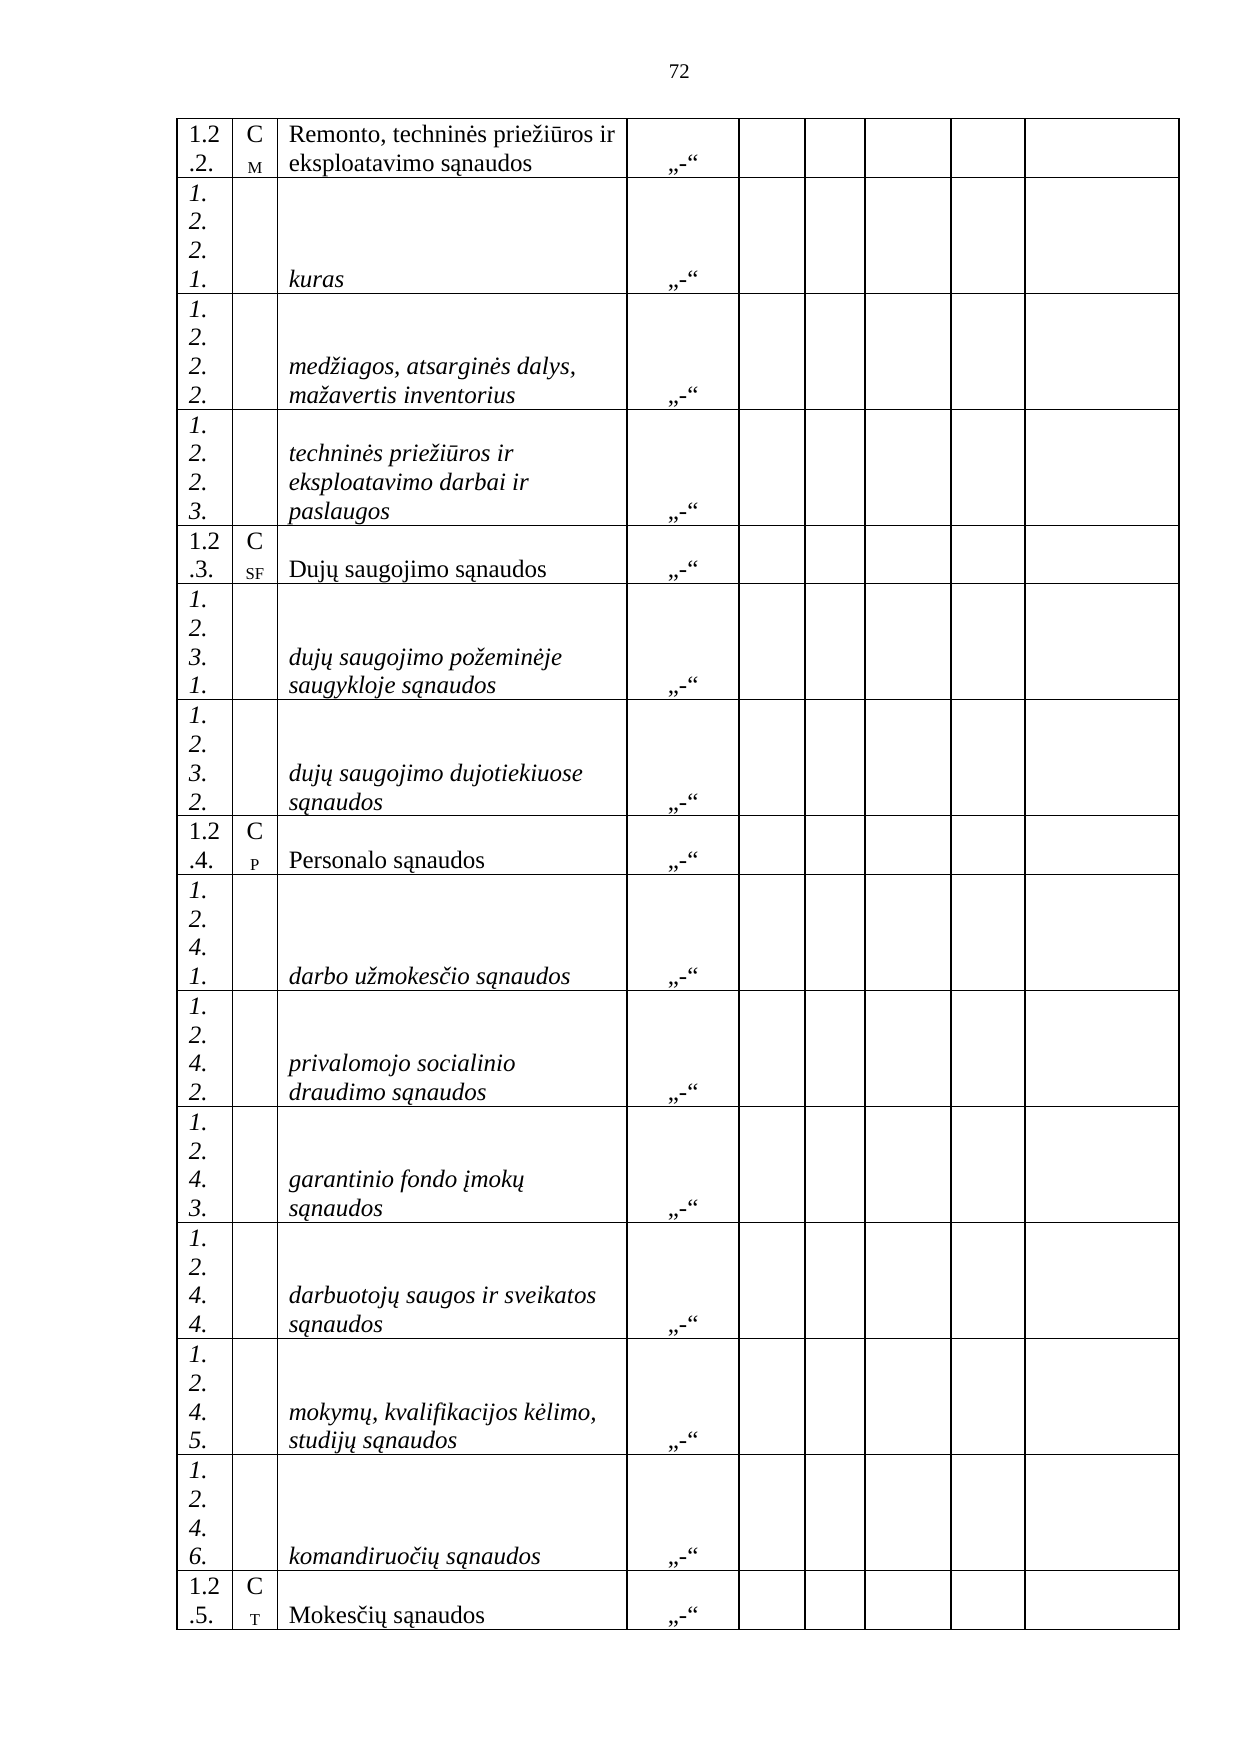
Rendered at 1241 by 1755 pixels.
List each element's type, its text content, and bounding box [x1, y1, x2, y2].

table_cell darbuotojų saugos ir sveikatos sąnaudos [278, 1223, 626, 1338]
table_cell „-“ [628, 816, 738, 874]
table_cell [952, 700, 1024, 815]
table_cell privalomojo socialinio draudimo sąnaudos [278, 991, 626, 1106]
table_cell 1.2.2. [178, 119, 232, 177]
table_cell garantinio fondo įmokų sąnaudos [278, 1107, 626, 1222]
table_cell 1.2.3. [178, 526, 232, 583]
table_cell [740, 1107, 804, 1222]
table_cell 1.2.4.1. [178, 875, 232, 990]
table_cell [740, 526, 804, 583]
table_cell [866, 410, 950, 525]
table_cell [806, 816, 864, 874]
table_cell [1026, 1455, 1178, 1570]
table_cell [952, 816, 1024, 874]
table_cell [233, 700, 277, 815]
table_cell [740, 119, 804, 177]
table_cell „-“ [628, 410, 738, 525]
table_cell „-“ [628, 584, 738, 699]
table_cell [1026, 1571, 1178, 1629]
table_cell 1.2.2.2. [178, 294, 232, 409]
table_cell [866, 875, 950, 990]
table_cell [1026, 584, 1178, 699]
table_cell 1.2.4.5. [178, 1339, 232, 1454]
table_cell [806, 1455, 864, 1570]
table_cell 1.2.2.3. [178, 410, 232, 525]
table_cell [233, 294, 277, 409]
table_cell [866, 1571, 950, 1629]
table_cell [740, 178, 804, 293]
table_cell [952, 119, 1024, 177]
table_cell [233, 178, 277, 293]
table_cell [740, 875, 804, 990]
table_cell [233, 875, 277, 990]
table_cell [866, 1107, 950, 1222]
table_cell dujų saugojimo požeminėje saugykloje sąnaudos [278, 584, 626, 699]
table_cell [866, 1455, 950, 1570]
table_cell [952, 584, 1024, 699]
table_cell mokymų, kvalifikacijos kėlimo, studijų sąnaudos [278, 1339, 626, 1454]
table_cell [233, 584, 277, 699]
table_cell „-“ [628, 294, 738, 409]
table_cell [1026, 816, 1178, 874]
table_cell [806, 1571, 864, 1629]
table_cell dujų saugojimo dujotiekiuose sąnaudos [278, 700, 626, 815]
table_cell 1.2.2.1. [178, 178, 232, 293]
table_cell [952, 1455, 1024, 1570]
table_cell [233, 410, 277, 525]
table_cell [806, 875, 864, 990]
table_cell [233, 1455, 277, 1570]
table_cell kuras [278, 178, 626, 293]
table_cell Mokesčių sąnaudos [278, 1571, 626, 1629]
table_cell „-“ [628, 1107, 738, 1222]
table_cell [806, 178, 864, 293]
table_cell [740, 816, 804, 874]
table_cell [806, 526, 864, 583]
table_cell CP [233, 816, 277, 874]
table_cell [952, 991, 1024, 1106]
table_cell Dujų saugojimo sąnaudos [278, 526, 626, 583]
table_cell CSF [233, 526, 277, 583]
table_cell „-“ [628, 178, 738, 293]
table_cell komandiruočių sąnaudos [278, 1455, 626, 1570]
table_cell CT [233, 1571, 277, 1629]
table_cell [806, 1223, 864, 1338]
table_cell darbo užmokesčio sąnaudos [278, 875, 626, 990]
table_cell 1.2.4.4. [178, 1223, 232, 1338]
table_cell „-“ [628, 526, 738, 583]
table_cell „-“ [628, 1223, 738, 1338]
table_cell [1026, 119, 1178, 177]
table_cell [233, 991, 277, 1106]
table_cell [233, 1339, 277, 1454]
table_cell [866, 178, 950, 293]
table_cell „-“ [628, 991, 738, 1106]
table_cell [952, 1223, 1024, 1338]
table_cell [233, 1107, 277, 1222]
table_cell [806, 700, 864, 815]
table_cell [866, 700, 950, 815]
table_cell „-“ [628, 1571, 738, 1629]
table_cell [1026, 1223, 1178, 1338]
table_cell techninės priežiūros ir eksploatavimo darbai ir paslaugos [278, 410, 626, 525]
table_cell [740, 410, 804, 525]
table_cell [952, 410, 1024, 525]
table_cell [1026, 410, 1178, 525]
table_cell [866, 294, 950, 409]
table_cell [740, 991, 804, 1106]
table_cell 1.2.4. [178, 816, 232, 874]
table_cell [866, 991, 950, 1106]
table_cell [952, 875, 1024, 990]
table_cell [866, 1223, 950, 1338]
table_cell [1026, 991, 1178, 1106]
table_cell [952, 1107, 1024, 1222]
table_cell [866, 119, 950, 177]
table_cell Remonto, techninės priežiūros ir eksploatavimo sąnaudos [278, 119, 626, 177]
table_cell [740, 1339, 804, 1454]
table_cell [952, 178, 1024, 293]
table_cell [740, 700, 804, 815]
table_cell [740, 294, 804, 409]
table_cell [806, 1339, 864, 1454]
table_cell [1026, 1107, 1178, 1222]
table_cell „-“ [628, 875, 738, 990]
table_cell [806, 584, 864, 699]
table_cell „-“ [628, 119, 738, 177]
table_cell „-“ [628, 700, 738, 815]
table_cell 1.2.4.2. [178, 991, 232, 1106]
table_cell [806, 1107, 864, 1222]
table_cell [806, 991, 864, 1106]
table_cell [1026, 526, 1178, 583]
table_cell [806, 410, 864, 525]
table_cell [1026, 178, 1178, 293]
table_cell „-“ [628, 1339, 738, 1454]
table_cell [952, 1571, 1024, 1629]
table_cell 1.2.5. [178, 1571, 232, 1629]
table_cell 1.2.4.6. [178, 1455, 232, 1570]
table_cell medžiagos, atsarginės dalys, mažavertis inventorius [278, 294, 626, 409]
table_cell [952, 294, 1024, 409]
table_cell [1026, 875, 1178, 990]
table_cell [952, 526, 1024, 583]
table_cell [740, 1455, 804, 1570]
table_cell [866, 1339, 950, 1454]
table_cell 1.2.3.1. [178, 584, 232, 699]
table_cell [740, 1223, 804, 1338]
table_cell „-“ [628, 1455, 738, 1570]
table_cell [866, 816, 950, 874]
table_cell [1026, 294, 1178, 409]
table_cell [1026, 1339, 1178, 1454]
table_cell [806, 119, 864, 177]
table_cell 1.2.4.3. [178, 1107, 232, 1222]
table_cell 1.2.3.2. [178, 700, 232, 815]
table_cell [866, 526, 950, 583]
table_cell [866, 584, 950, 699]
table_cell [1026, 700, 1178, 815]
table_cell [952, 1339, 1024, 1454]
table_cell [740, 584, 804, 699]
table_cell Personalo sąnaudos [278, 816, 626, 874]
table_cell [233, 1223, 277, 1338]
table_cell [806, 294, 864, 409]
table_cell [740, 1571, 804, 1629]
table_cell CM [233, 119, 277, 177]
